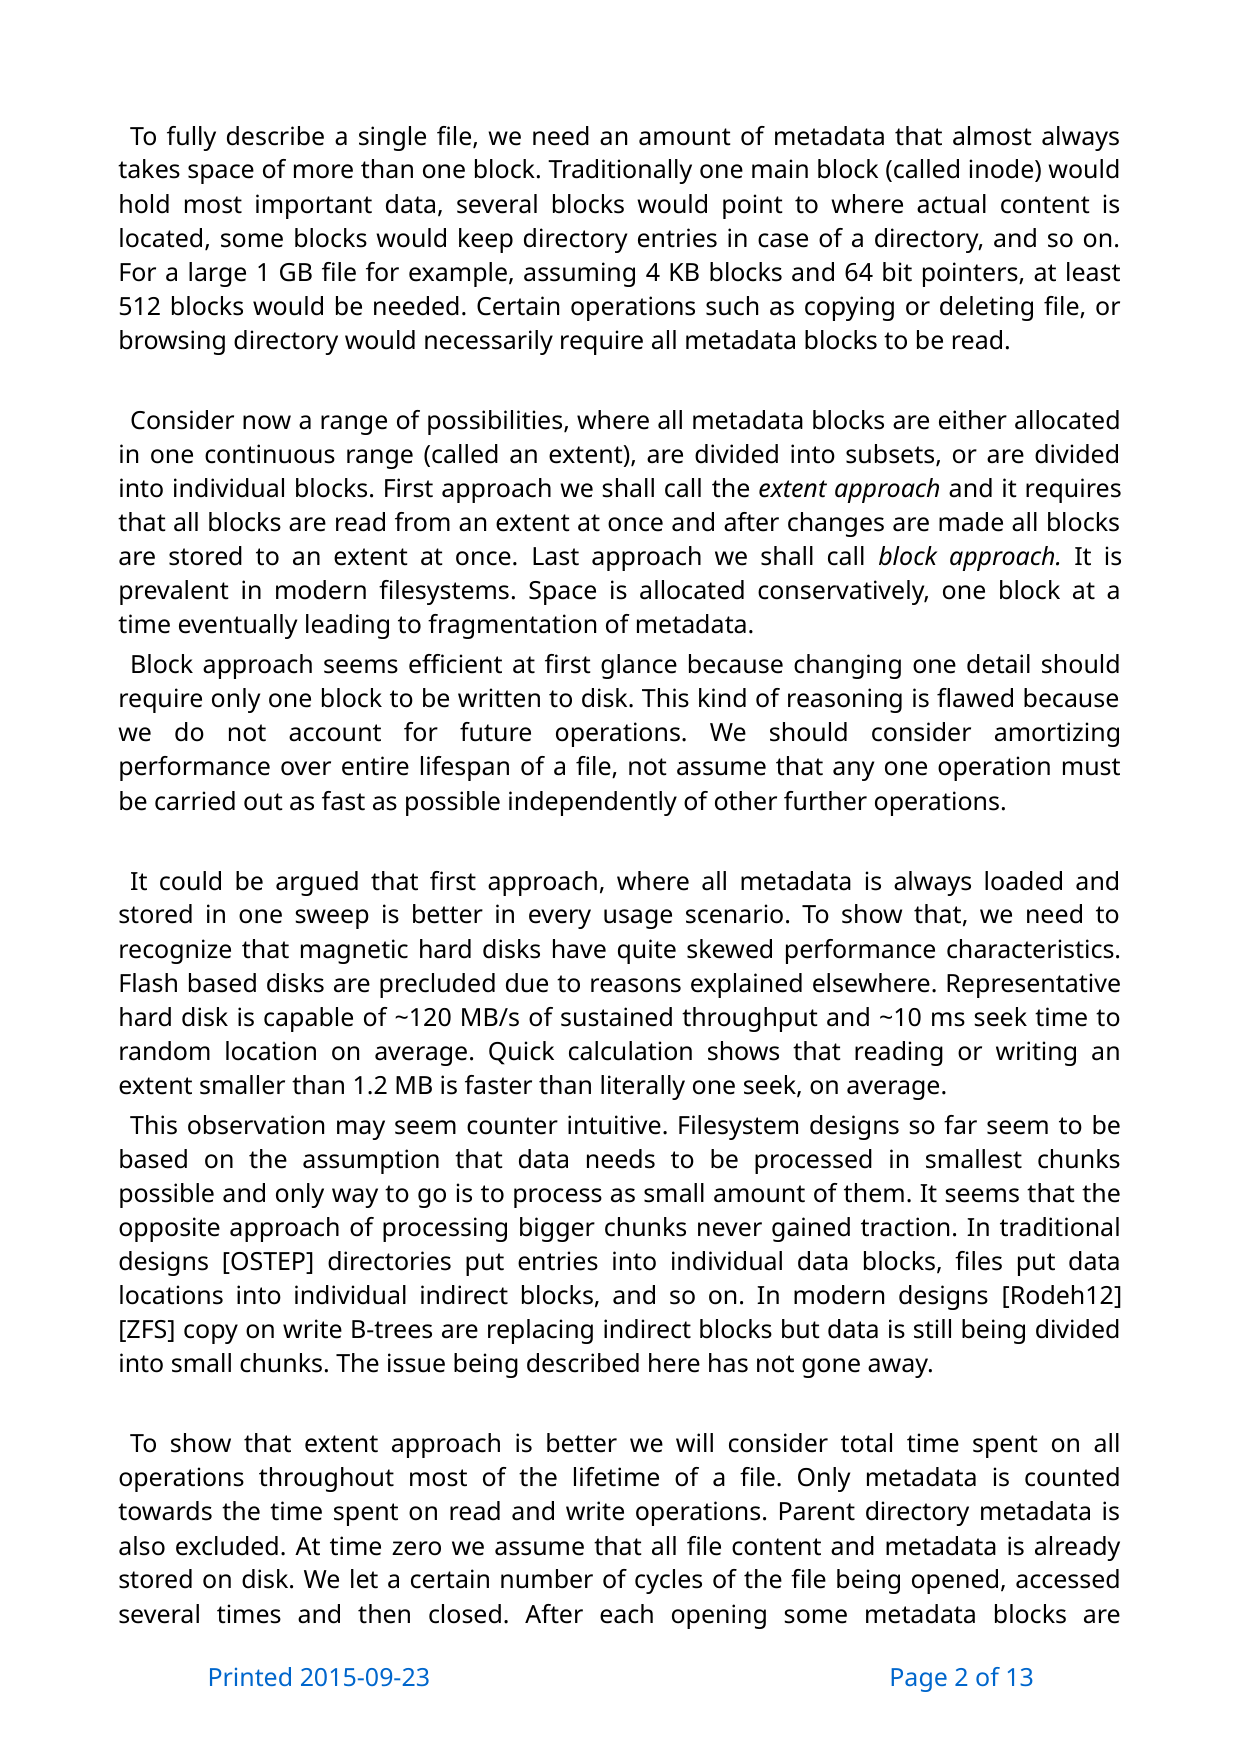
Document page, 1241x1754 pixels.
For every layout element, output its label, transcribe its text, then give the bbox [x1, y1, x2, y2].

text To show that extent approach is better we will consider total time spent on all operations throughout most of the lifetime of a file. Only metadata is counted towards the time spent on read and write operations. Parent directory metadata is also excluded. At time zero we assume that all file content and metadata is already stored on disk. We let a certain number of cycles of the file being opened, accessed several times and then closed. After each opening some metadata blocks are [118, 1426, 1122, 1630]
text Block approach seems efficient at first glance because changing one detail should require only one block to be written to disk. This kind of reasoning is flawed because we do not account for future operations. We should consider amortizing performance over entire lifespan of a file, not assume that any one operation must be carried out as fast as possible independently of other further operations. [118, 647, 1122, 817]
text To fully describe a single file, we need an amount of metadata that almost always takes space of more than one block. Traditionally one main block (called inode) would hold most important data, several blocks would point to where actual content is located, some blocks would keep directory entries in case of a directory, and so on. For a large 1 GB file for example, assuming 4 KB blocks and 64 bit pointers, at least 512 blocks would be needed. Certain operations such as copying or deleting file, or browsing directory would necessarily require all metadata blocks to be read. [118, 118, 1122, 357]
text Consider now a range of possibilities, where all metadata blocks are either allocated in one continuous range (called an extent), are divided into subsets, or are divided into individual blocks. First approach we shall call the extent approach and it requires that all blocks are read from an extent at once and after changes are made all blocks are stored to an extent at once. Last approach we shall call block approach. It is prevalent in modern filesystems. Space is allocated conservatively, one block at a time eventually leading to fragmentation of metadata. [118, 402, 1122, 641]
text It could be argued that first approach, where all metadata is always loaded and stored in one sweep is better in every usage scenario. To show that, we need to recognize that magnetic hard disks have quite skewed performance characteristics. Flash based disks are precluded due to reasons explained elsewhere. Representative hard disk is capable of ~120 MB/s of sustained throughput and ~10 ms seek time to random location on average. Quick calculation shows that reading or writing an extent smaller than 1.2 MB is faster than literally one seek, on average. [118, 863, 1122, 1102]
text This observation may seem counter intuitive. Filesystem designs so far seem to be based on the assumption that data needs to be processed in smallest chunks possible and only way to go is to process as small amount of them. It seems that the opposite approach of processing bigger chunks never gained traction. In traditional designs [OSTEP] directories put entries into individual data blocks, files put data locations into individual indirect blocks, and so on. In modern designs [Rodeh12] [ZFS] copy on write B-trees are replacing indirect blocks but data is still being divided into small chunks. The issue being described here has not gone away. [118, 1107, 1122, 1380]
